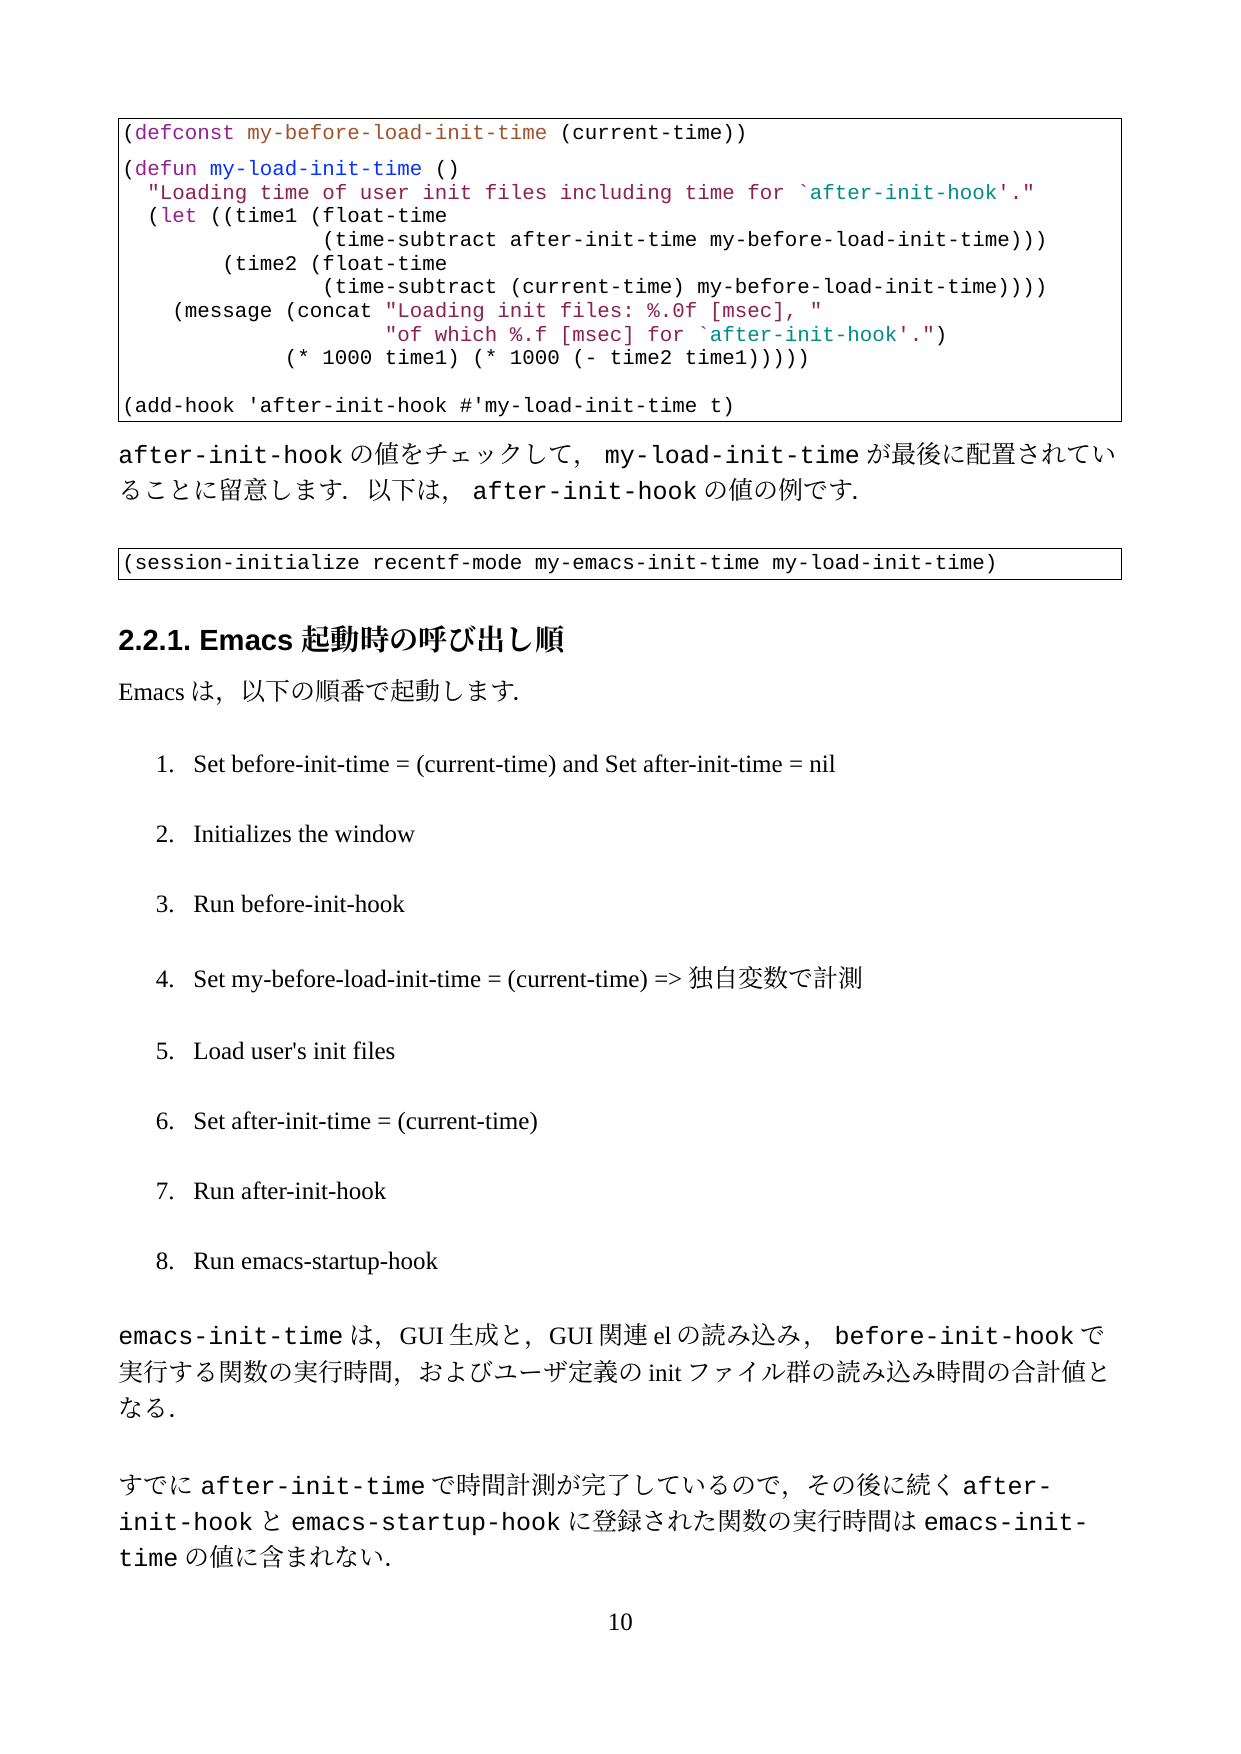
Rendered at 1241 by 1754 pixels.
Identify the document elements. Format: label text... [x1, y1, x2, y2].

text (time2 (float-time [119, 249, 1121, 272]
list Set after-init-time = (current-time) [156, 1106, 1122, 1163]
list Initializes the window [156, 819, 1122, 876]
text after-init-hook の値をチェックして， my-load-init-time が最後に配置されていることに留意します．以下は， after-init-hook の値の例です． [118, 434, 1122, 536]
text Emacsは，以下の順番で起動します． [118, 672, 1122, 736]
text (message (concat "Loading init files: %.0f [msec], " [119, 296, 1121, 320]
list Run after-init-hook [156, 1176, 1122, 1233]
list Run before-init-hook [156, 889, 1122, 946]
text (* 1000 time1) (* 1000 (- time2 time1))))) [119, 343, 1121, 367]
text (let ((time1 (float-time [119, 201, 1121, 225]
text (add-hook 'after-init-hook #'my-load-init-time t) [119, 391, 1121, 421]
list Load user's init files [156, 1036, 1122, 1093]
text すでに after-init-time で時間計測が完了しているので，その後に続く after-init-hook と emacs-startup-hook に登録された関数の実行時間は emacs-init-time の値に含まれない． [118, 1465, 1122, 1574]
list Run emacs-startup-hook [156, 1246, 1122, 1303]
text emacs-init-time は，GUI生成と，GUI関連elの読み込み， before-init-hook で実行する関数の実行時間，およびユーザ定義のinitファイル群の読み込み時間の合計値となる． [118, 1316, 1122, 1453]
list Set my-before-load-init-time = (current-time) => 独自変数で計測 [156, 959, 1122, 1023]
text (defconst my-before-load-init-time (current-time)) [119, 119, 1121, 146]
text (defun my-load-init-time () [119, 154, 1121, 178]
subtitle Emacs 起動時の呼び出し順 [118, 617, 1122, 659]
text (time-subtract (current-time) my-before-load-init-time)))) [119, 272, 1121, 296]
list Set before-init-time = (current-time) and Set after-init-time = nil [156, 749, 1122, 806]
text (time-subtract after-init-time my-before-load-init-time))) [119, 225, 1121, 249]
text "of which %.f [msec] for `after-init-hook'.") [119, 320, 1121, 343]
text (session-initialize recentf-mode my-emacs-init-time my-load-init-time) [119, 549, 1121, 579]
text "Loading time of user init files including time for `after-init-hook'." [119, 178, 1121, 201]
